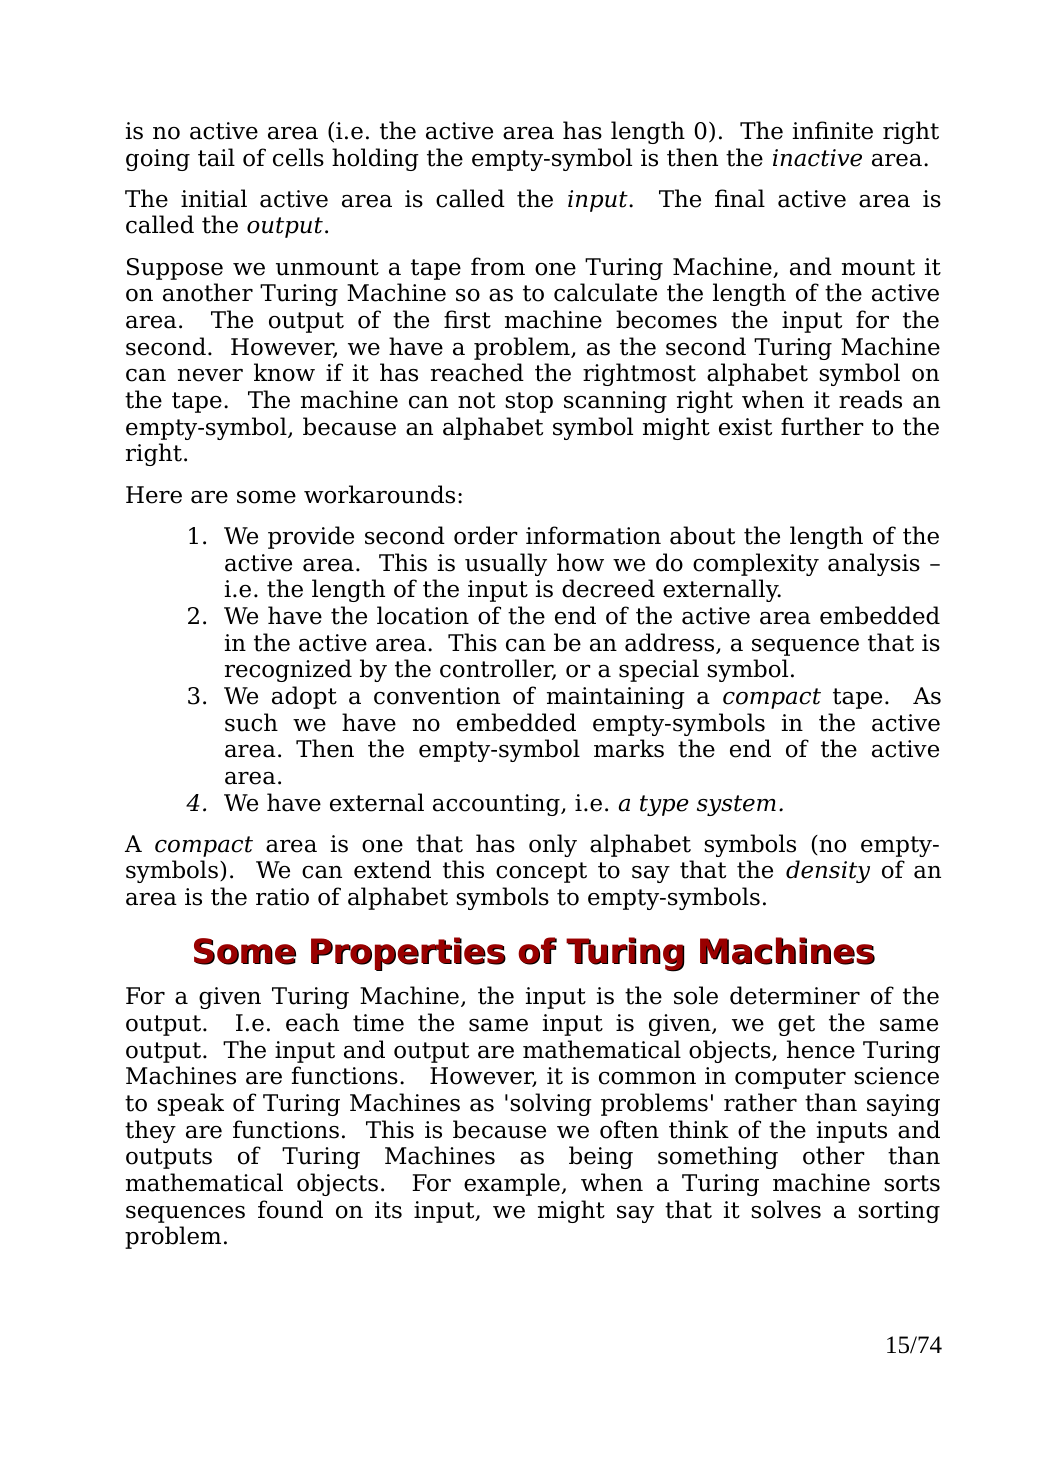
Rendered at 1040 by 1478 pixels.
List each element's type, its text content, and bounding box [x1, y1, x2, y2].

text Here are some workarounds: [125, 482, 942, 508]
text For a given Turing Machine, the input is the sole determiner of the output. I.e. each time the same input is given, we get the same output. The input and output are mathematical objects, hence Turing Machines are functions. However, it is common in computer science to speak of Turing Machines as 'solving problems' rather than saying they are functions. This is because we often think of the inputs and outputs of Turing Machines as being something other than mathematical objects. For example, when a Turing machine sorts sequences found on its input, we might say that it solves a sorting problem. [125, 983, 942, 1250]
text A compact area is one that has only alphabet symbols (no empty-symbols). We can extend this concept to say that the density of an area is the ratio of alphabet symbols to empty-symbols. [125, 831, 942, 911]
subtitle Some Properties of Turing Machines [125, 932, 942, 971]
text is no active area (i.e. the active area has length 0). The infinite right going tail of cells holding the empty-symbol is then the inactive area. [125, 118, 942, 171]
text The initial active area is called the input. The final active area is called the output. [125, 186, 942, 239]
list We provide second order information about the length of the active area. This is usually how we do complexity analysis – i.e. the length of the input is decreed externally. [186, 523, 942, 603]
list We adopt a convention of maintaining a compact tape. As such we have no embedded empty-symbols in the active area. Then the empty-symbol marks the end of the active area. [186, 683, 942, 790]
text Suppose we unmount a tape from one Turing Machine, and mount it on another Turing Machine so as to calculate the length of the active area. The output of the first machine becomes the input for the second. However, we have a problem, as the second Turing Machine can never know if it has reached the rightmost alphabet symbol on the tape. The machine can not stop scanning right when it reads an empty-symbol, because an alphabet symbol might exist further to the right. [125, 254, 942, 467]
list We have the location of the end of the active area embedded in the active area. This can be an address, a sequence that is recognized by the controller, or a special symbol. [186, 603, 942, 683]
list We have external accounting, i.e. a type system. [186, 790, 942, 816]
